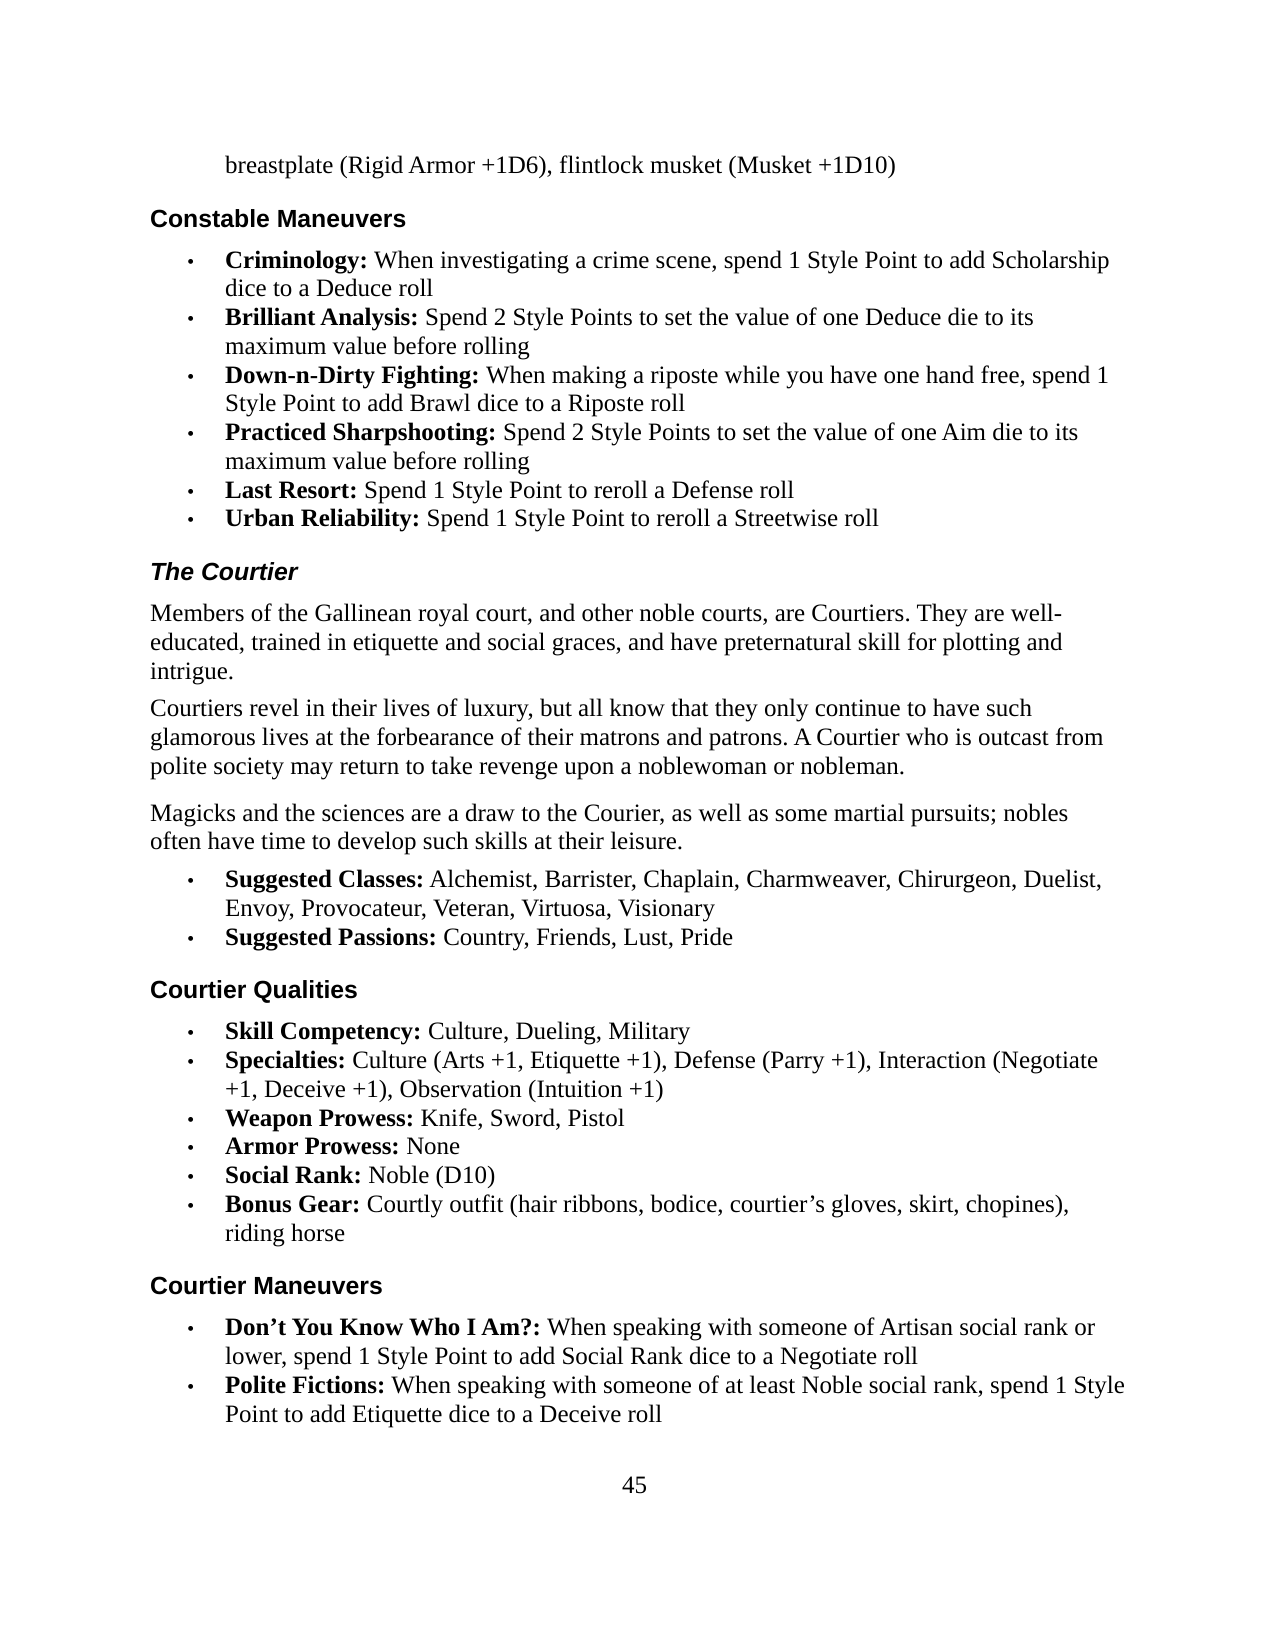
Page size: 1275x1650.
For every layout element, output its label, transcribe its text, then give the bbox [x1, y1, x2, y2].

list Practiced Sharpshooting: Spend 2 Style Points to set the value of one Aim die to its maximum value before rolling [187, 417, 1125, 475]
list Urban Reliability: Spend 1 Style Point to reroll a Streetwise roll [187, 503, 1125, 532]
subtitle Courtier Maneuvers [150, 1271, 1125, 1300]
text Magicks and the sciences are a draw to the Courier, as well as some martial pursuits; nobles often have time to develop such skills at their leisure. [150, 798, 1125, 855]
list Skill Competency: Culture, Dueling, Military [187, 1016, 1125, 1045]
list breastplate (Rigid Armor +1D6), flintlock musket (Musket +1D10) [187, 150, 1125, 179]
list Suggested Passions: Country, Friends, Lust, Pride [187, 922, 1125, 950]
list Brilliant Analysis: Spend 2 Style Points to set the value of one Deduce die to its maximum value before rolling [187, 302, 1125, 360]
list Social Rank: Noble (D10) [187, 1160, 1125, 1189]
list Armor Prowess: None [187, 1131, 1125, 1160]
text Courtiers revel in their lives of luxury, but all know that they only continue to have such glamorous lives at the forbearance of their matrons and patrons. A Courtier who is outcast from polite society may return to take revenge upon a noblewoman or nobleman. [150, 693, 1125, 780]
subtitle Constable Maneuvers [150, 204, 1125, 232]
list Down-n-Dirty Fighting: When making a riposte while you have one hand free, spend 1 Style Point to add Brawl dice to a Riposte roll [187, 360, 1125, 417]
list Weapon Prowess: Knife, Sword, Pistol [187, 1103, 1125, 1131]
list Polite Fictions: When speaking with someone of at least Noble social rank, spend 1 Style Point to add Etiquette dice to a Deceive roll [187, 1370, 1125, 1427]
list Last Resort: Spend 1 Style Point to reroll a Defense roll [187, 475, 1125, 503]
list Don’t You Know Who I Am?: When speaking with someone of Artisan social rank or lower, spend 1 Style Point to add Social Rank dice to a Negotiate roll [187, 1312, 1125, 1370]
list Bonus Gear: Courtly outfit (hair ribbons, bodice, courtier’s gloves, skirt, chopines), riding horse [187, 1189, 1125, 1246]
list Suggested Classes: Alchemist, Barrister, Chaplain, Charmweaver, Chirurgeon, Duelist, Envoy, Provocateur, Veteran, Virtuosa, Visionary [187, 864, 1125, 922]
text Members of the Gallinean royal court, and other noble courts, are Courtiers. They are well-educated, trained in etiquette and social graces, and have preternatural skill for plotting and intrigue. [150, 598, 1125, 684]
list Specialties: Culture (Arts +1, Etiquette +1), Defense (Parry +1), Interaction (Negotiate +1, Deceive +1), Observation (Intuition +1) [187, 1045, 1125, 1103]
subtitle The Courtier [150, 557, 1125, 586]
list Criminology: When investigating a crime scene, spend 1 Style Point to add Scholarship dice to a Deduce roll [187, 245, 1125, 302]
subtitle Courtier Qualities [150, 975, 1125, 1004]
